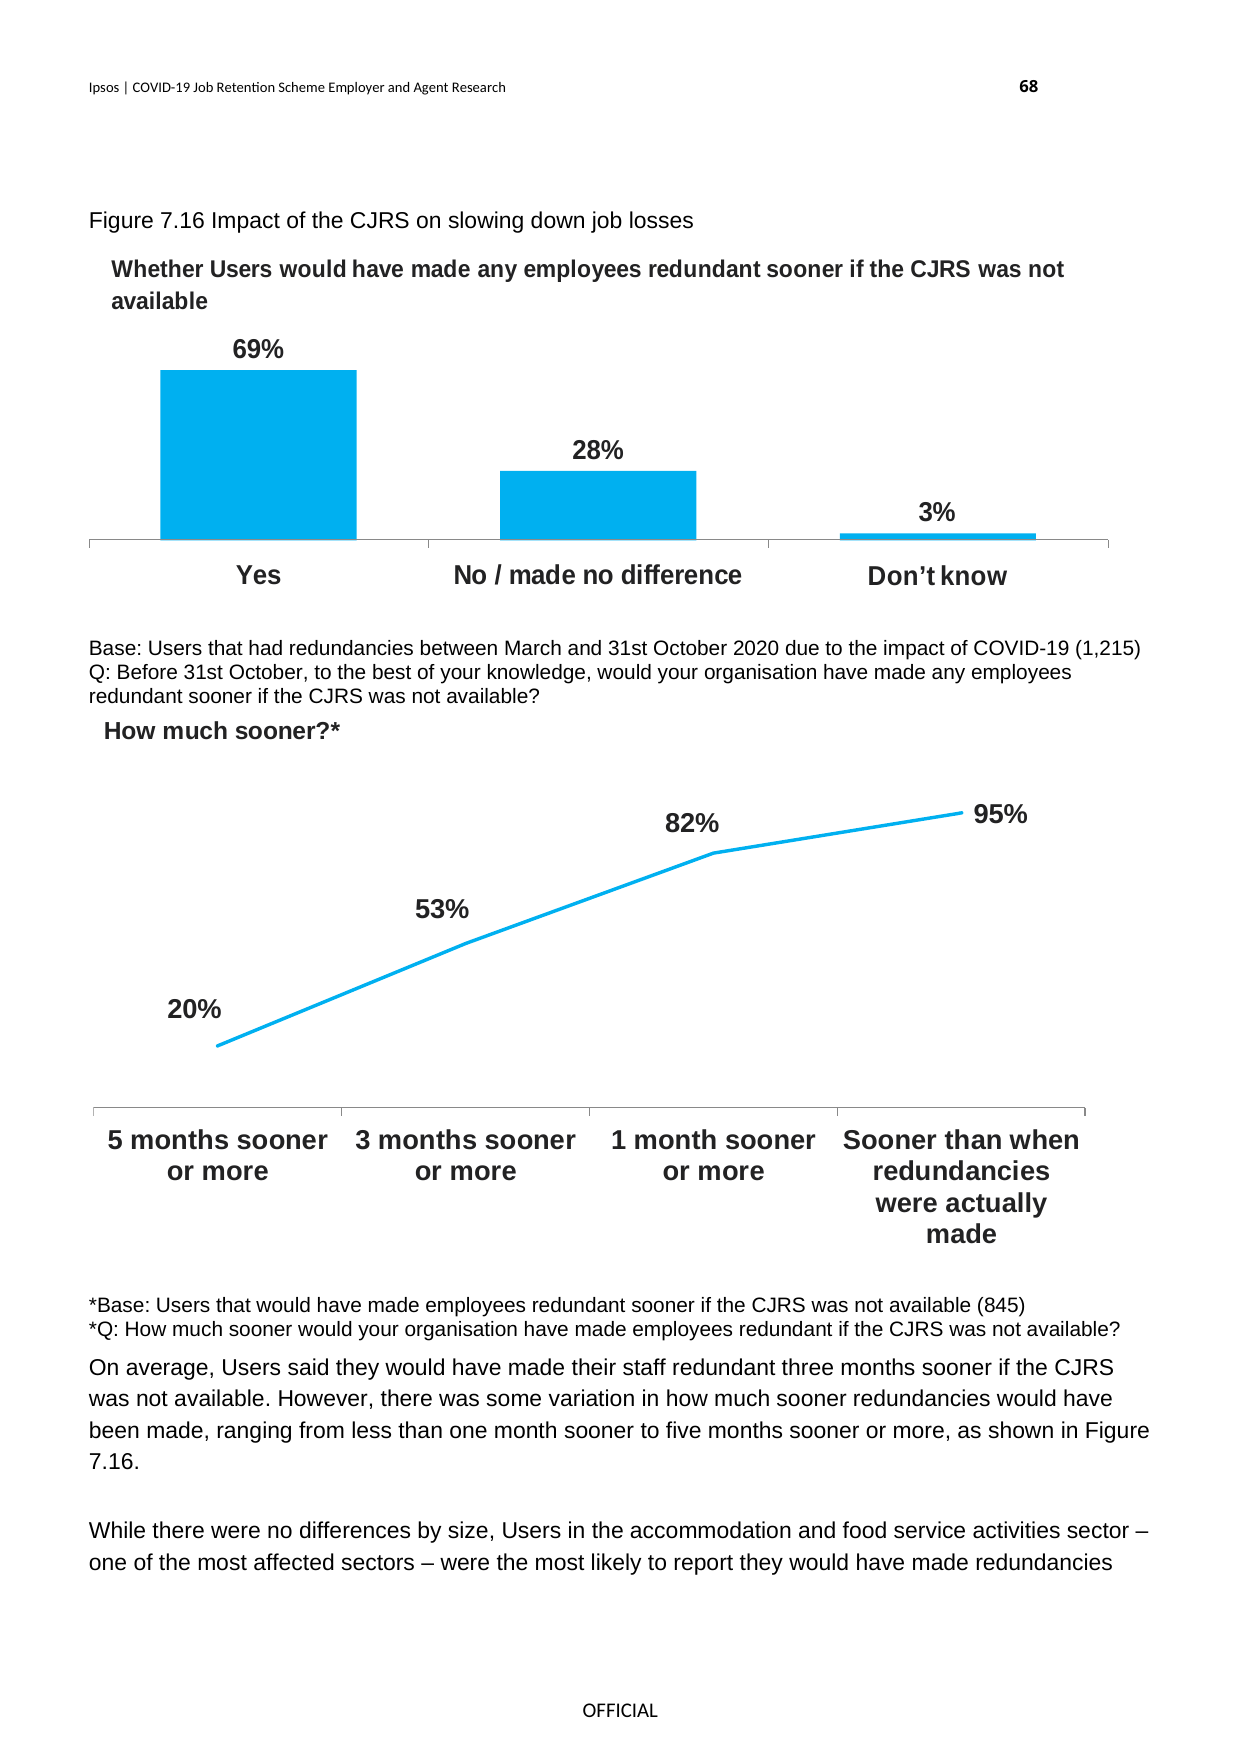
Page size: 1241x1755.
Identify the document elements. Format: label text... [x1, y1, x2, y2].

text *Q: How much sooner would your organisation have made employees redundant if the CJRS was not available? [89, 1317, 1152, 1341]
text Base: Users that had redundancies between March and 31st October 2020 due to the impact of COVID-19 (1,215) [89, 636, 1152, 660]
subtitle Figure 7.16 Impact of the CJRS on slowing down job losses [89, 207, 1048, 234]
text While there were no differences by size, Users in the accommodation and food service activities sector – one of the most affected sectors – were the most likely to report they would have made redundancies [89, 1517, 1152, 1575]
text *Base: Users that would have made employees redundant sooner if the CJRS was not available (845) [89, 1293, 1152, 1317]
text Q: Before 31st October, to the best of your knowledge, would your organisation have made any employees redundant sooner if the CJRS was not available? [89, 660, 1152, 708]
text On average, Users said they would have made their staff redundant three months sooner if the CJRS was not available. However, there was some variation in how much sooner redundancies would have been made, ranging from less than one month sooner to five months sooner or more, as shown in Figure 7.16. [89, 1353, 1152, 1474]
